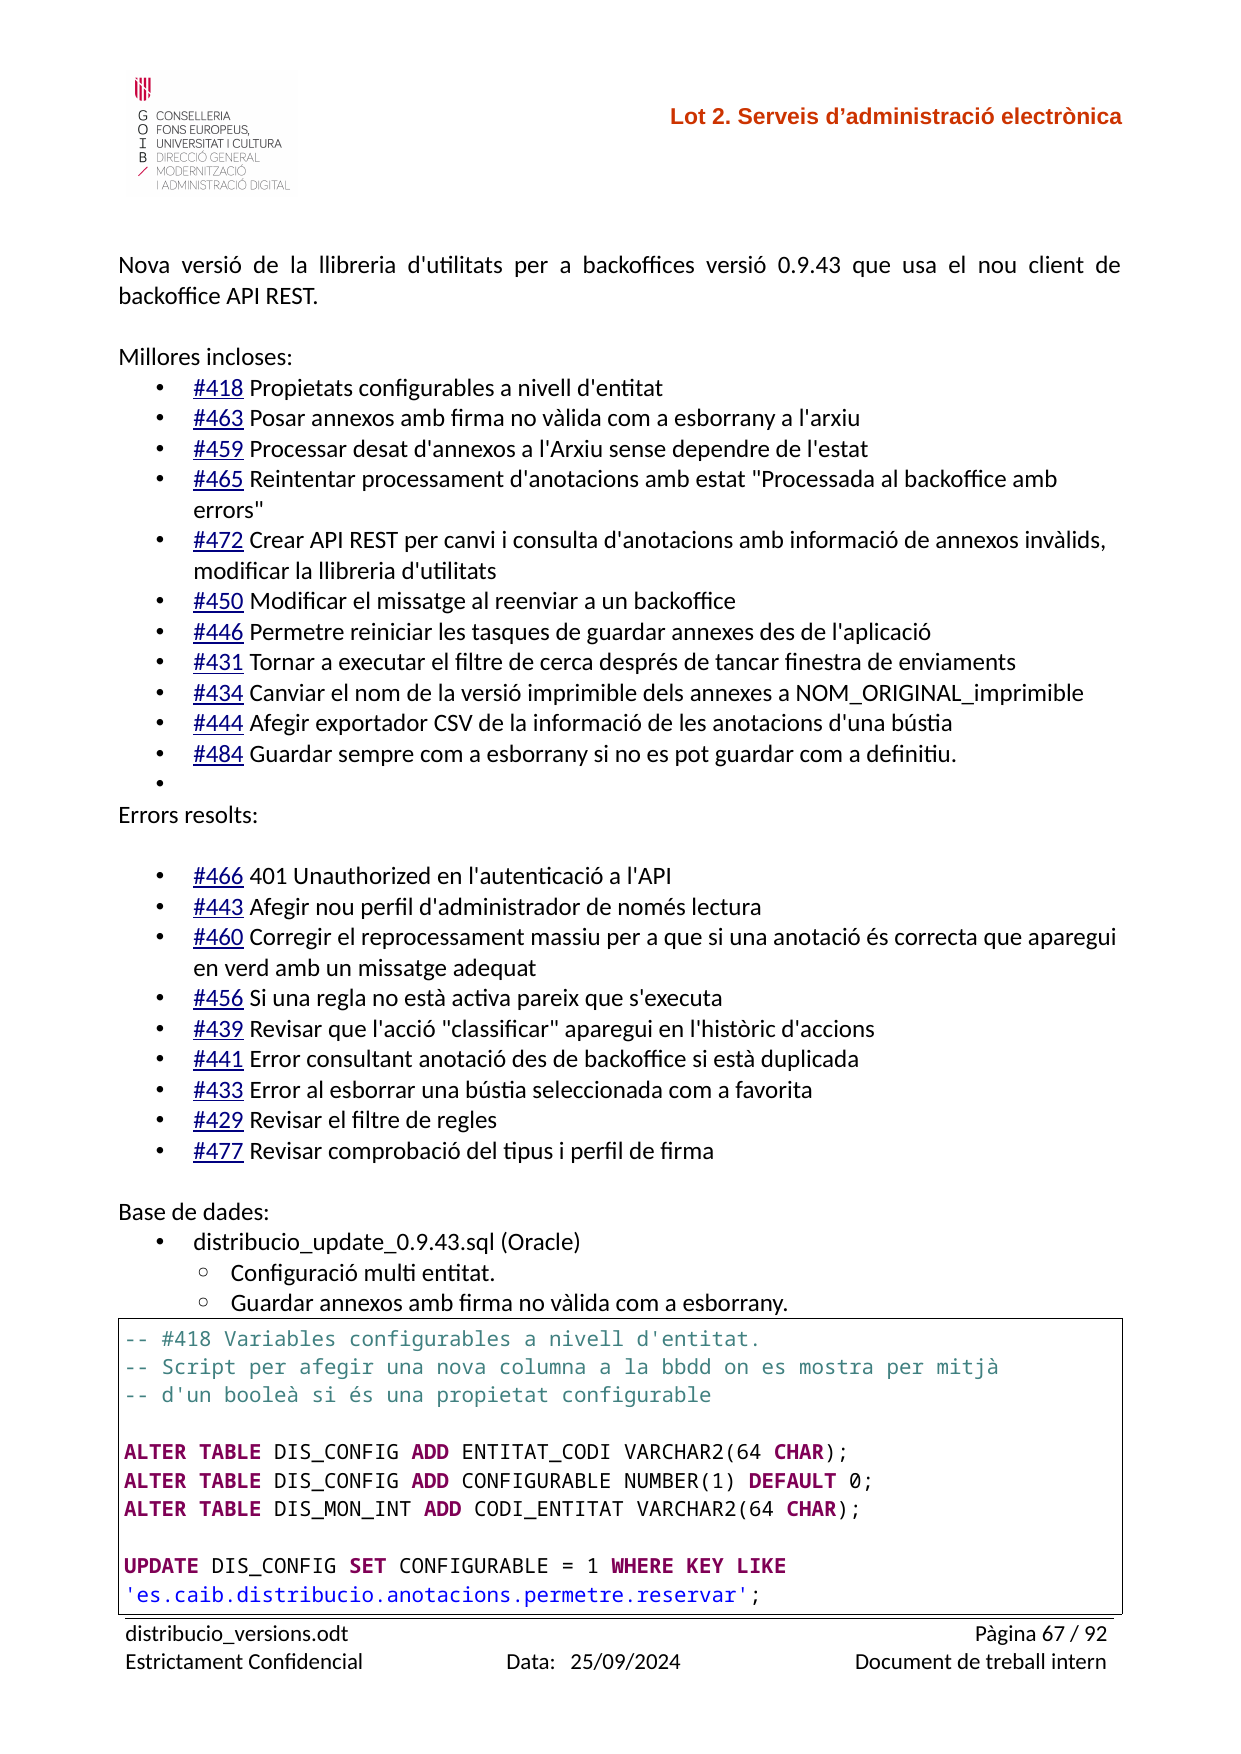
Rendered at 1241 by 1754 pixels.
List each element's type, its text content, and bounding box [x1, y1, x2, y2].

list #484 Guardar sempre com a esborrany si no es pot guardar com a definitiu. [156, 738, 1122, 768]
list #439 Revisar que l'acció "classificar" aparegui en l'històric d'accions [156, 1013, 1122, 1043]
list #418 Propietats configurables a nivell d'entitat [156, 372, 1122, 402]
list #441 Error consultant anotació des de backoffice si està duplicada [156, 1043, 1122, 1074]
list #472 Crear API REST per canvi i consulta d'anotacions amb informació de annexos invàlids, modificar la llibreria d'utilitats [156, 524, 1122, 585]
list #446 Permetre reiniciar les tasques de guardar annexes des de l'aplicació [156, 616, 1122, 646]
list distribucio_update_0.9.43.sql (Oracle) [156, 1226, 1122, 1257]
list #465 Reintentar processament d'anotacions amb estat "Processada al backoffice amb errors" [156, 463, 1122, 524]
list #431 Tornar a executar el filtre de cerca després de tancar finestra de enviaments [156, 646, 1122, 677]
text Base de dades: [118, 1196, 1122, 1226]
list #466 401 Unauthorized en l'autenticació a l'API [156, 860, 1122, 891]
list #477 Revisar comprobació del tipus i perfil de firma [156, 1135, 1122, 1165]
list #456 Si una regla no està activa pareix que s'executa [156, 982, 1122, 1013]
list #429 Revisar el filtre de regles [156, 1104, 1122, 1135]
list #459 Processar desat d'annexos a l'Arxiu sense dependre de l'estat [156, 433, 1122, 463]
list #460 Corregir el reprocessament massiu per a que si una anotació és correcta que aparegui en verd amb un missatge adequat [156, 921, 1122, 982]
list Configuració multi entitat. [193, 1257, 1122, 1287]
list #433 Error al esborrar una bústia seleccionada com a favorita [156, 1074, 1122, 1104]
picture [126, 70, 299, 197]
text Errors resolts: [118, 799, 1122, 829]
text Nova versió de la llibreria d'utilitats per a backoffices versió 0.9.43 que usa el nou client de backoffice API REST. [118, 250, 1122, 311]
list #444 Afegir exportador CSV de la informació de les anotacions d'una bústia [156, 707, 1122, 738]
list #434 Canviar el nom de la versió imprimible dels annexes a NOM_ORIGINAL_imprimible [156, 677, 1122, 707]
table_header -- #418 Variables configurables a nivell d'entitat. -- Script per afegir una nova columna a la bbdd on es mostra per mitjà -- d'un booleà si és una propietat configurable ALTER TABLE DIS_CONFIG ADD ENTITAT_CODI VARCHAR2(64 CHAR); ALTER TABLE DIS_CONFIG ADD CONFIGURABLE NUMBER(1) DEFAULT 0; ALTER TABLE DIS_MON_INT ADD CODI_ENTITAT VARCHAR2(64 CHAR); UPDATE DIS_CONFIG SET CONFIGURABLE = 1 WHERE KEY LIKE 'es.caib.distribucio.anotacions.permetre.reservar'; [119, 1319, 1122, 1614]
list #443 Afegir nou perfil d'administrador de només lectura [156, 891, 1122, 921]
list Guardar annexos amb firma no vàlida com a esborrany. [193, 1287, 1122, 1318]
text Millores incloses: [118, 341, 1122, 372]
list #463 Posar annexos amb firma no vàlida com a esborrany a l'arxiu [156, 402, 1122, 433]
list #450 Modificar el missatge al reenviar a un backoffice [156, 585, 1122, 616]
